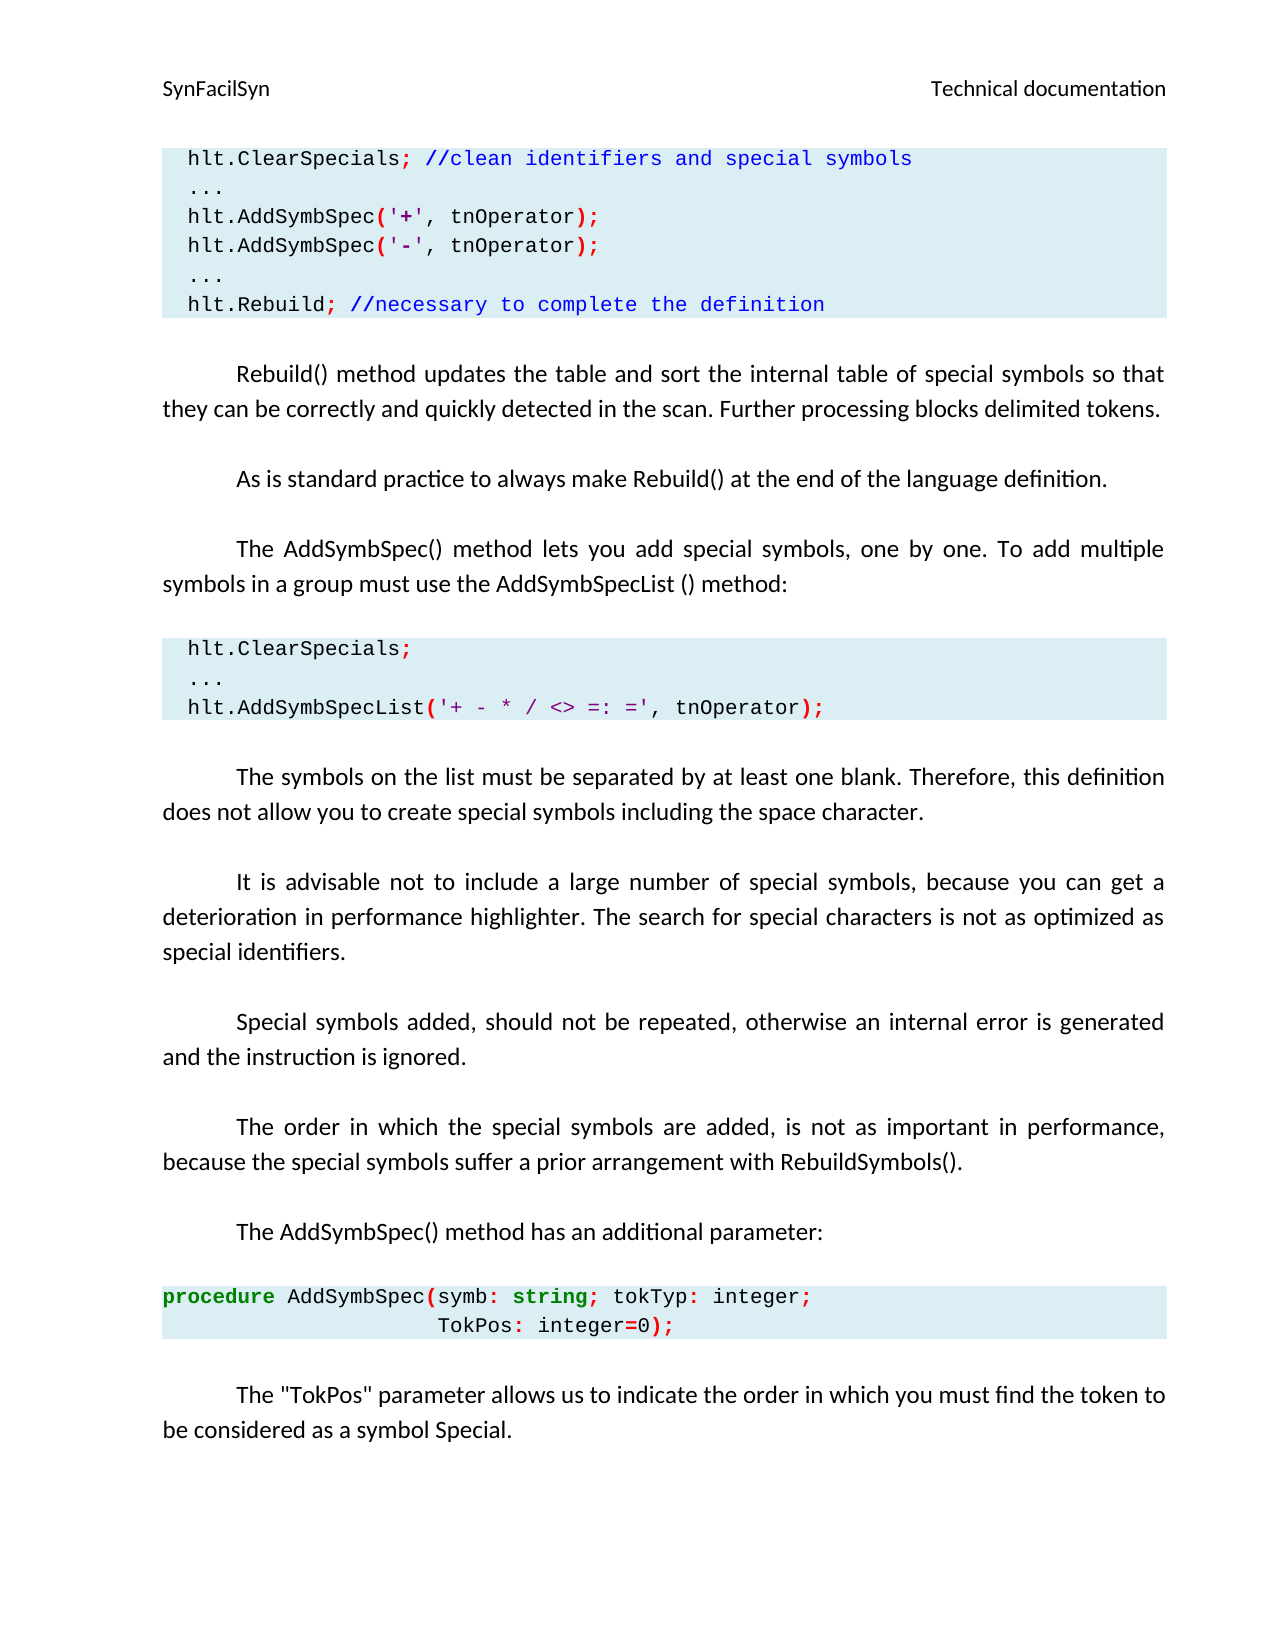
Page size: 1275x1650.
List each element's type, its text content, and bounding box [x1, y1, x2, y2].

text hlt.ClearSpecials; [162, 638, 1167, 662]
text Rebuild() method updates the table and sort the internal table of special symbols so that they can be correctly and quickly detected in the scan. Further processing blocks delimited tokens. [162, 358, 1167, 424]
text hlt.AddSymbSpecList('+ - * / <> =: =', tnOperator); [162, 697, 1167, 720]
text It is advisable not to include a large number of special symbols, because you can get a deterioration in performance highlighter. The search for special characters is not as optimized as special identifiers. [162, 866, 1167, 967]
text The AddSymbSpec() method has an additional parameter: [162, 1216, 1167, 1247]
text Special symbols added, should not be repeated, otherwise an internal error is generated and the instruction is ignored. [162, 1006, 1167, 1072]
text ... [162, 667, 1167, 691]
text The symbols on the list must be separated by at least one blank. Therefore, this definition does not allow you to create special symbols including the space character. [162, 761, 1167, 827]
text As is standard practice to always make Rebuild() at the end of the language definition. [162, 463, 1167, 494]
text The AddSymbSpec() method lets you add special symbols, one by one. To add multiple symbols in a group must use the AddSymbSpecList () method: [162, 533, 1167, 599]
text hlt.AddSymbSpec('+', tnOperator); [162, 206, 1167, 230]
text The "TokPos" parameter allows us to indicate the order in which you must find the token to be considered as a symbol Special. [162, 1379, 1167, 1445]
text procedure AddSymbSpec(symb: string; tokTyp: integer; [162, 1286, 1167, 1310]
text The order in which the special symbols are added, is not as important in performance, because the special symbols suffer a prior arrangement with RebuildSymbols(). [162, 1111, 1167, 1177]
text hlt.ClearSpecials; //clean identifiers and special symbols [162, 148, 1167, 171]
text ... [162, 265, 1167, 288]
text TokPos: integer=0); [162, 1315, 1167, 1339]
text hlt.AddSymbSpec('-', tnOperator); [162, 235, 1167, 259]
text ... [162, 177, 1167, 201]
text hlt.Rebuild; //necessary to complete the definition [162, 294, 1167, 318]
